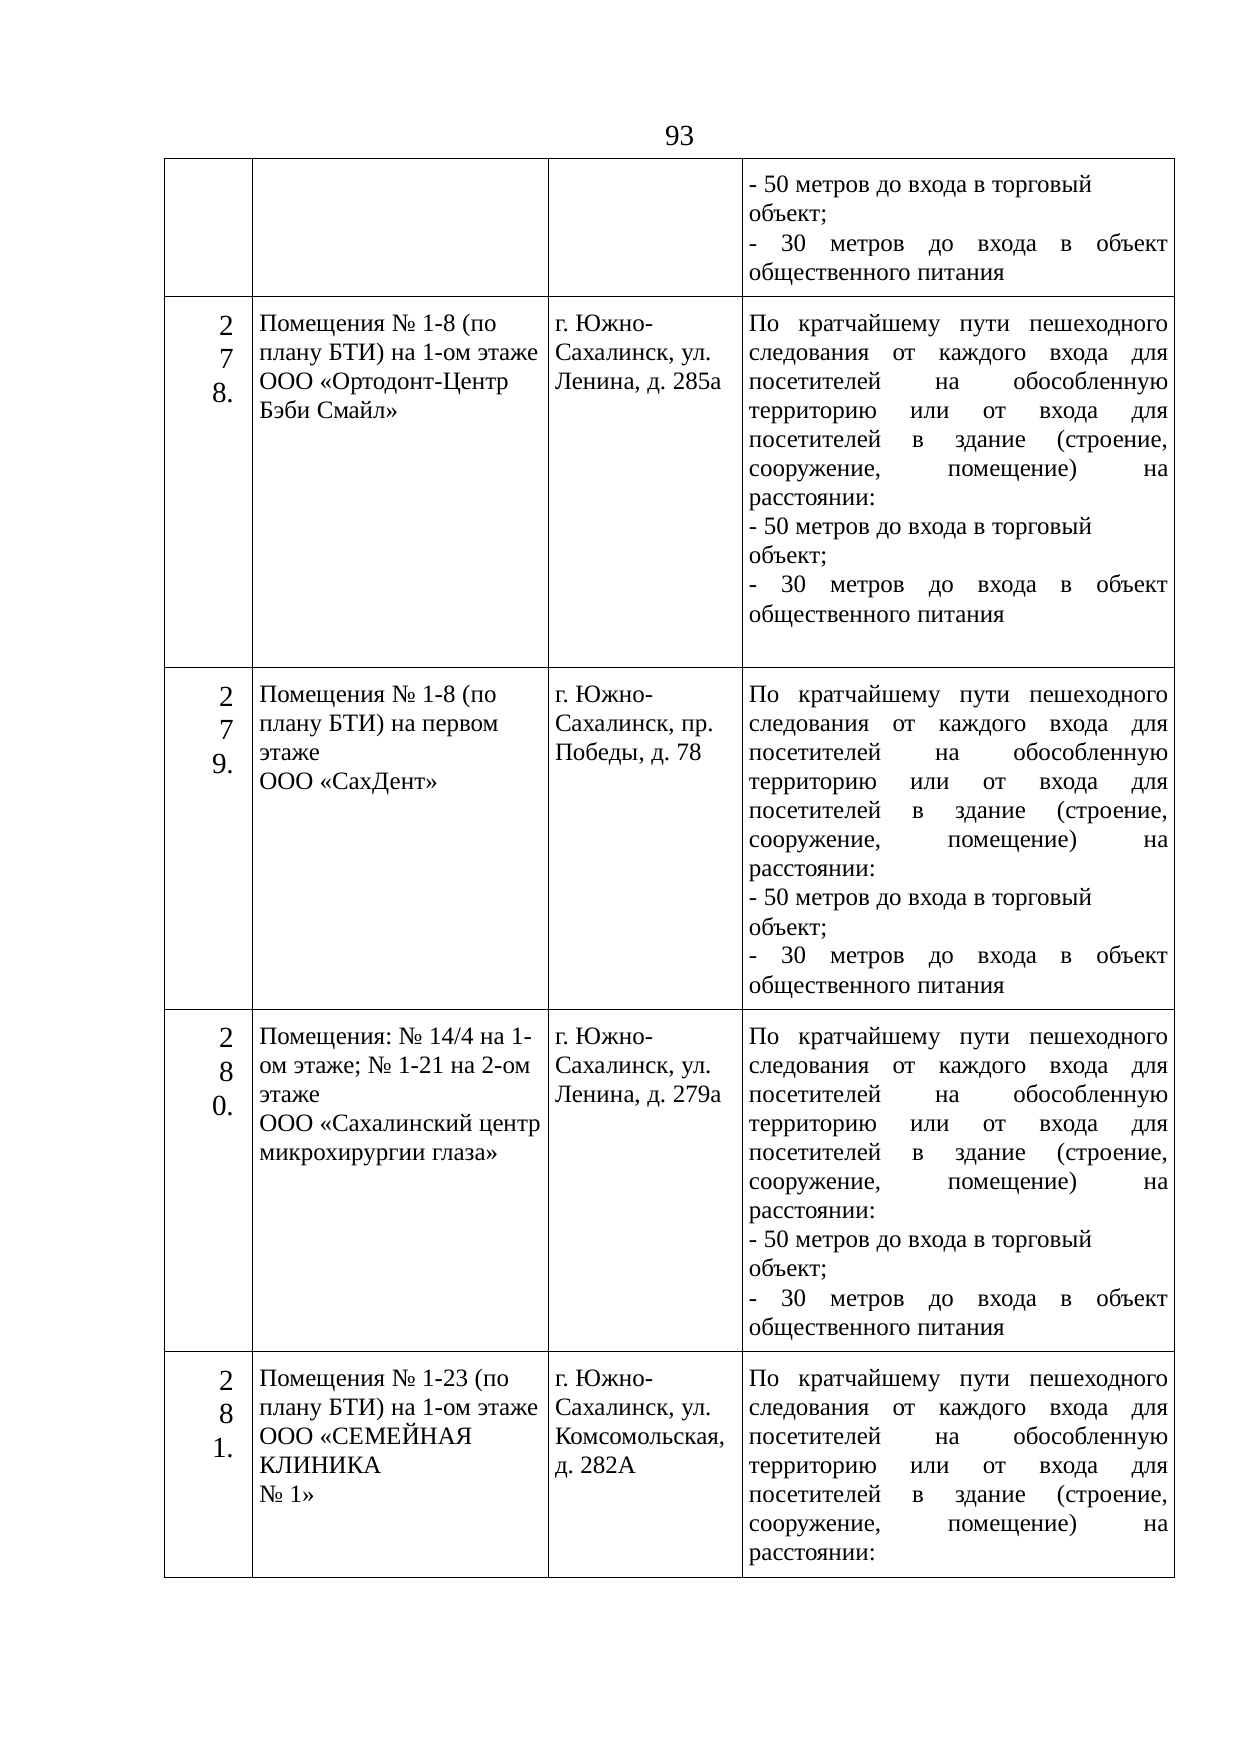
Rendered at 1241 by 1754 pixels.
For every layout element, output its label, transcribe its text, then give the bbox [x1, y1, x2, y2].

table_cell [253, 159, 548, 296]
table_cell По кратчайшему пути пешеходного следования от каждого входа для посетителей на обособленную территорию или от входа для посетителей в здание (строение, сооружение, помещение) на расстоянии: - 50 метров до входа в торговый объект; - 30 метров до входа в объект общественного питания [743, 297, 1174, 667]
table_cell [165, 668, 252, 1009]
table_cell [165, 297, 252, 667]
table_cell По кратчайшему пути пешеходного следования от каждого входа для посетителей на обособленную территорию или от входа для посетителей в здание (строение, сооружение, помещение) на расстоянии: [743, 1352, 1174, 1577]
table_cell - 50 метров до входа в торговый объект; - 30 метров до входа в объект общественного питания [743, 159, 1174, 296]
table_cell г. Южно-Сахалинск, ул. Ленина, д. 279а [549, 1010, 742, 1351]
table_cell Помещения: № 14/4 на 1-ом этаже; № 1-21 на 2-ом этаже ООО «Сахалинский центр микрохирургии глаза» [253, 1010, 548, 1351]
table_cell Помещения № 1-23 (по плану БТИ) на 1-ом этаже ООО «СЕМЕЙНАЯ КЛИНИКА № 1» [253, 1352, 548, 1577]
table_cell [549, 159, 742, 296]
table_cell г. Южно-Сахалинск, ул. Ленина, д. 285а [549, 297, 742, 667]
table_cell г. Южно-Сахалинск, пр. Победы, д. 78 [549, 668, 742, 1009]
table_cell По кратчайшему пути пешеходного следования от каждого входа для посетителей на обособленную территорию или от входа для посетителей в здание (строение, сооружение, помещение) на расстоянии: - 50 метров до входа в торговый объект; - 30 метров до входа в объект общественного питания [743, 1010, 1174, 1351]
table_cell Помещения № 1-8 (по плану БТИ) на первом этаже ООО «СахДент» [253, 668, 548, 1009]
table_cell [165, 1010, 252, 1351]
table_cell Помещения № 1-8 (по плану БТИ) на 1-ом этаже ООО «Ортодонт-Центр Бэби Смайл» [253, 297, 548, 667]
table_cell г. Южно-Сахалинск, ул. Комсомольская, д. 282А [549, 1352, 742, 1577]
table_cell По кратчайшему пути пешеходного следования от каждого входа для посетителей на обособленную территорию или от входа для посетителей в здание (строение, сооружение, помещение) на расстоянии: - 50 метров до входа в торговый объект; - 30 метров до входа в объект общественного питания [743, 668, 1174, 1009]
table_cell [165, 159, 252, 296]
table_cell [165, 1352, 252, 1577]
